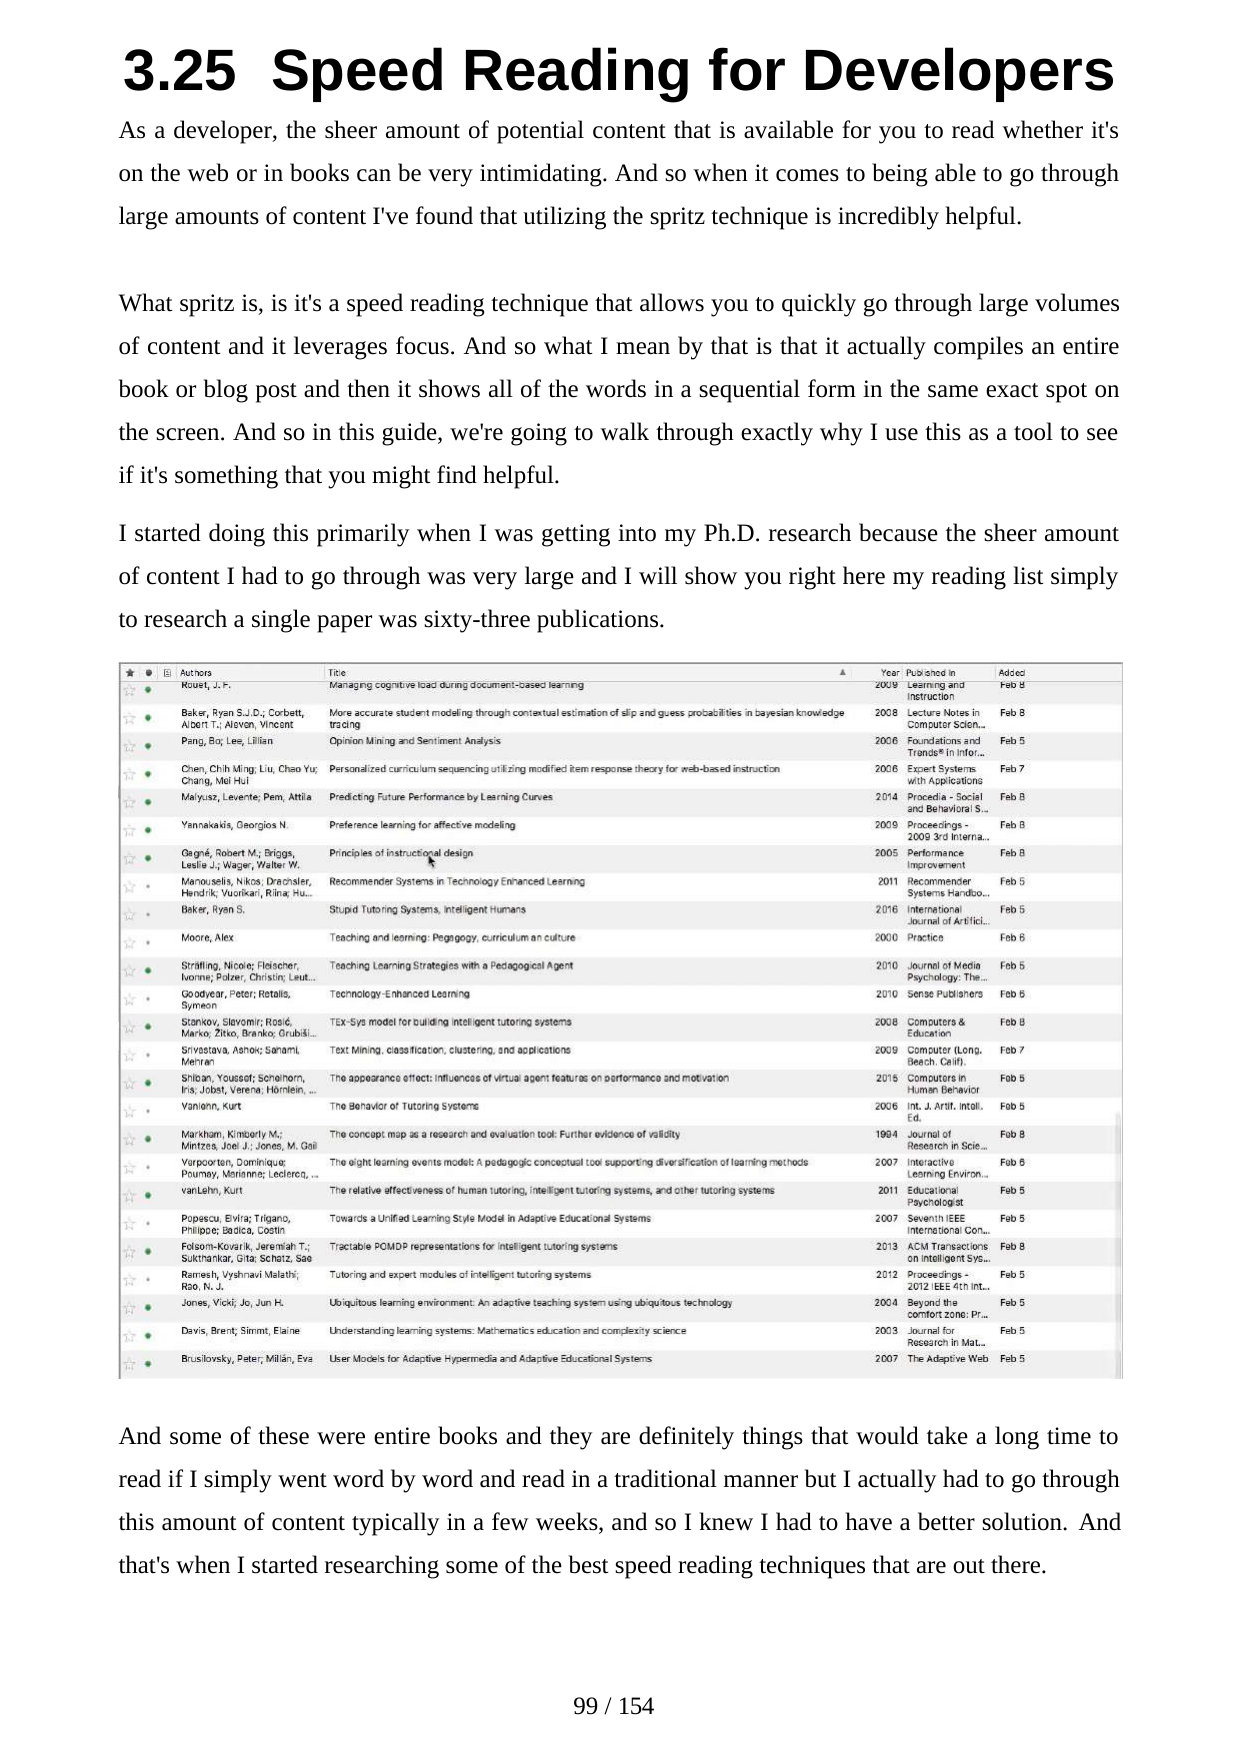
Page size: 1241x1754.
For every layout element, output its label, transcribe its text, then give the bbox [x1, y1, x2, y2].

subtitle Speed Reading for Developers [123, 36, 1211, 103]
text I started doing this primarily when I was getting into my Ph.D. research because the sheer amount of content I had to go through was very large and I will show you right here my reading list simply to research a single paper was sixty-three publications. [118, 518, 1121, 633]
text As a developer, the sheer amount of potential content that is available for you to read whether it's on the web or in books can be very intimidating. And so when it comes to being able to go through large amounts of content I've found that utilizing the spritz technique is incredibly helpful. [118, 115, 1120, 230]
text What spritz is, is it's a speed reading technique that allows you to quickly go through large volumes of content and it leverages focus. And so what I mean by that is that it actually compiles an entire book or blog post and then it shows all of the words in a sequential form in the same exact spot on the screen. And so in this guide, we're going to walk through exactly why I use this as a tool to see if it's something that you might find helpful. [118, 288, 1121, 489]
picture [118, 662, 1123, 1379]
text And some of these were entire books and they are definitely things that would take a long time to read if I simply went word by word and read in a traditional manner but I actually had to go through this amount of content typically in a few weeks, and so I knew I had to have a better solution. And that's when I started researching some of the best speed reading techniques that are out there. [118, 1379, 1121, 1579]
